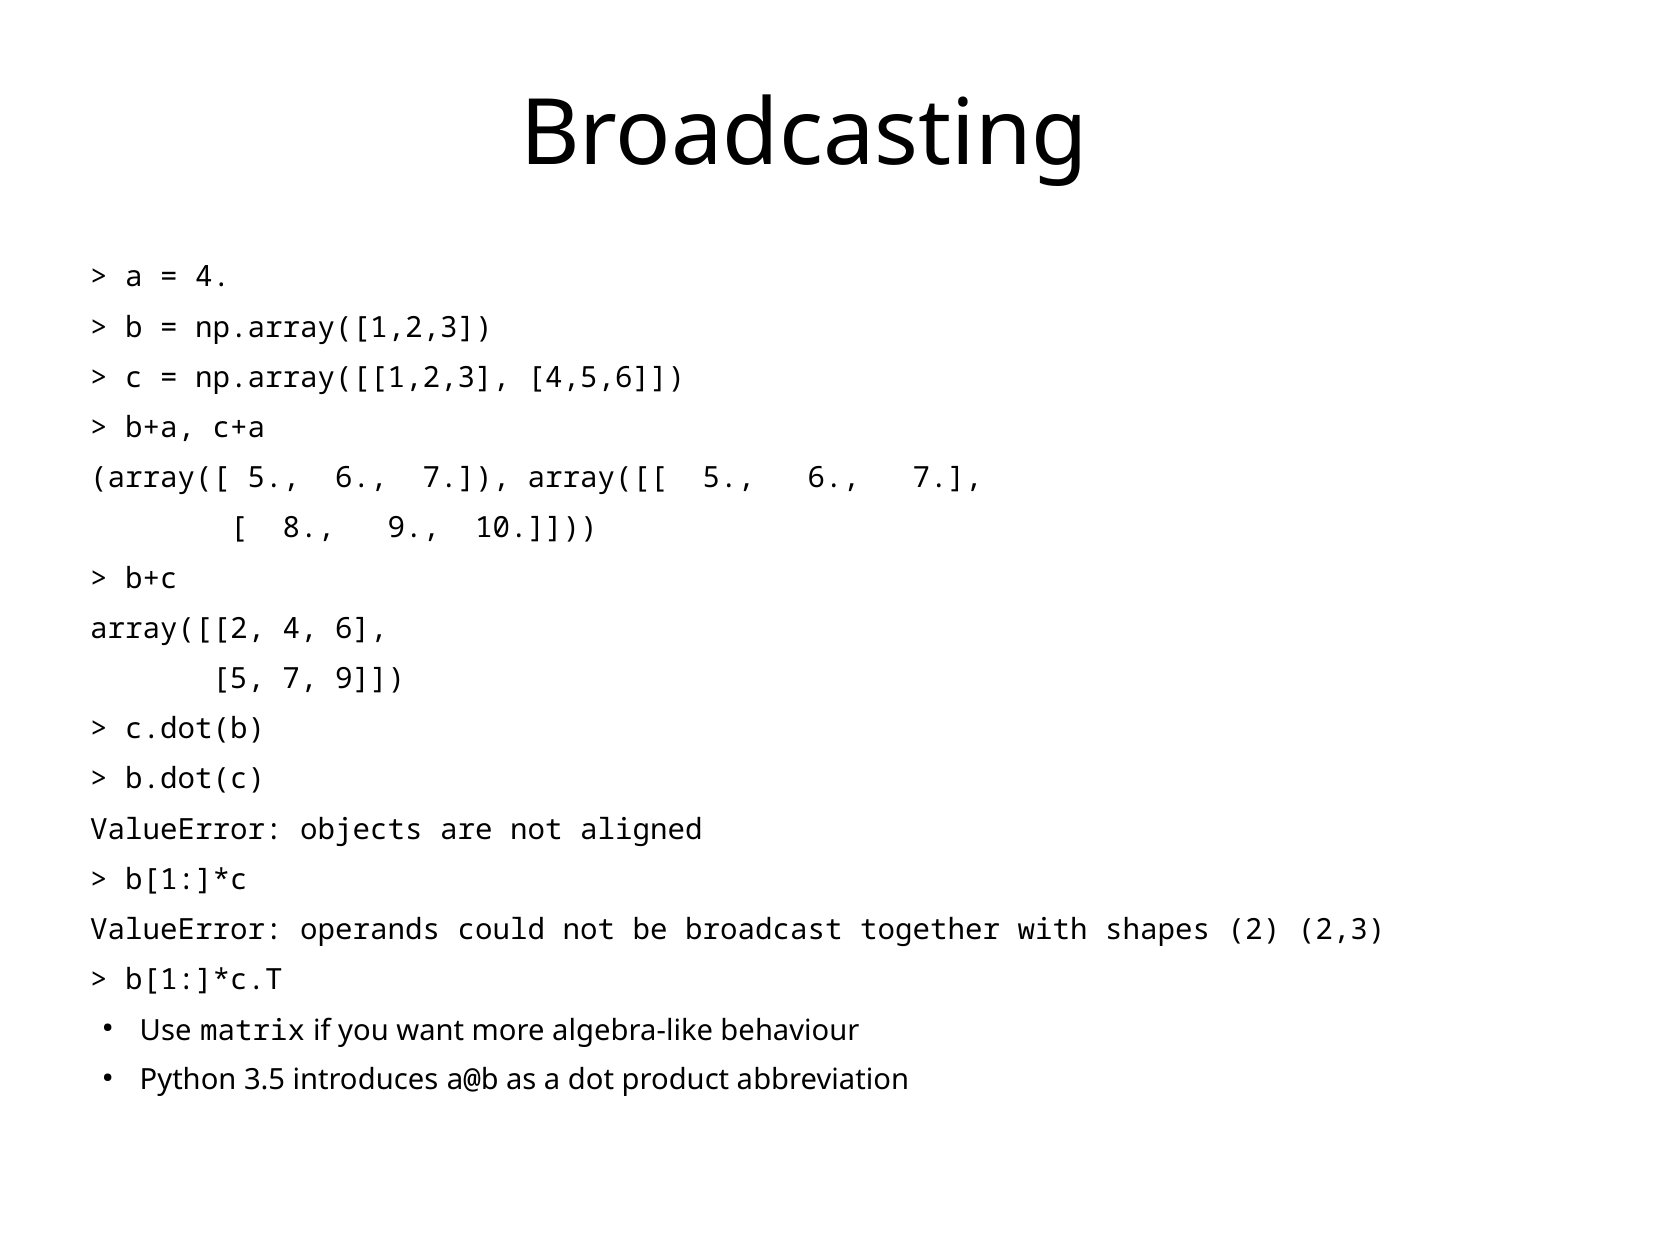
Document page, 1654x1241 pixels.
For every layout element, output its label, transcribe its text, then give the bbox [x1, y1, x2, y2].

title Broadcasting [79, 25, 1531, 233]
list > a = 4. > b = np.array([1,2,3]) > c = np.array([[1,2,3], [4,5,6]]) > b+a, c+a (array([ 5., 6., 7.]), array([[ 5., 6., 7.], [ 8., 9., 10.]])) > b+c array([[2, 4, 6], [5, 7, 9]]) > c.dot(b) > b.dot(c) ValueError: objects are not aligned > b[1:]*c ValueError: operands could not be broadcast together with shapes (2) (2,3) > b[1:]*c.T Use matrix if you want more algebra-like behaviour Python 3.5 introduces a@b as a dot product abbreviation [90, 205, 1613, 1106]
